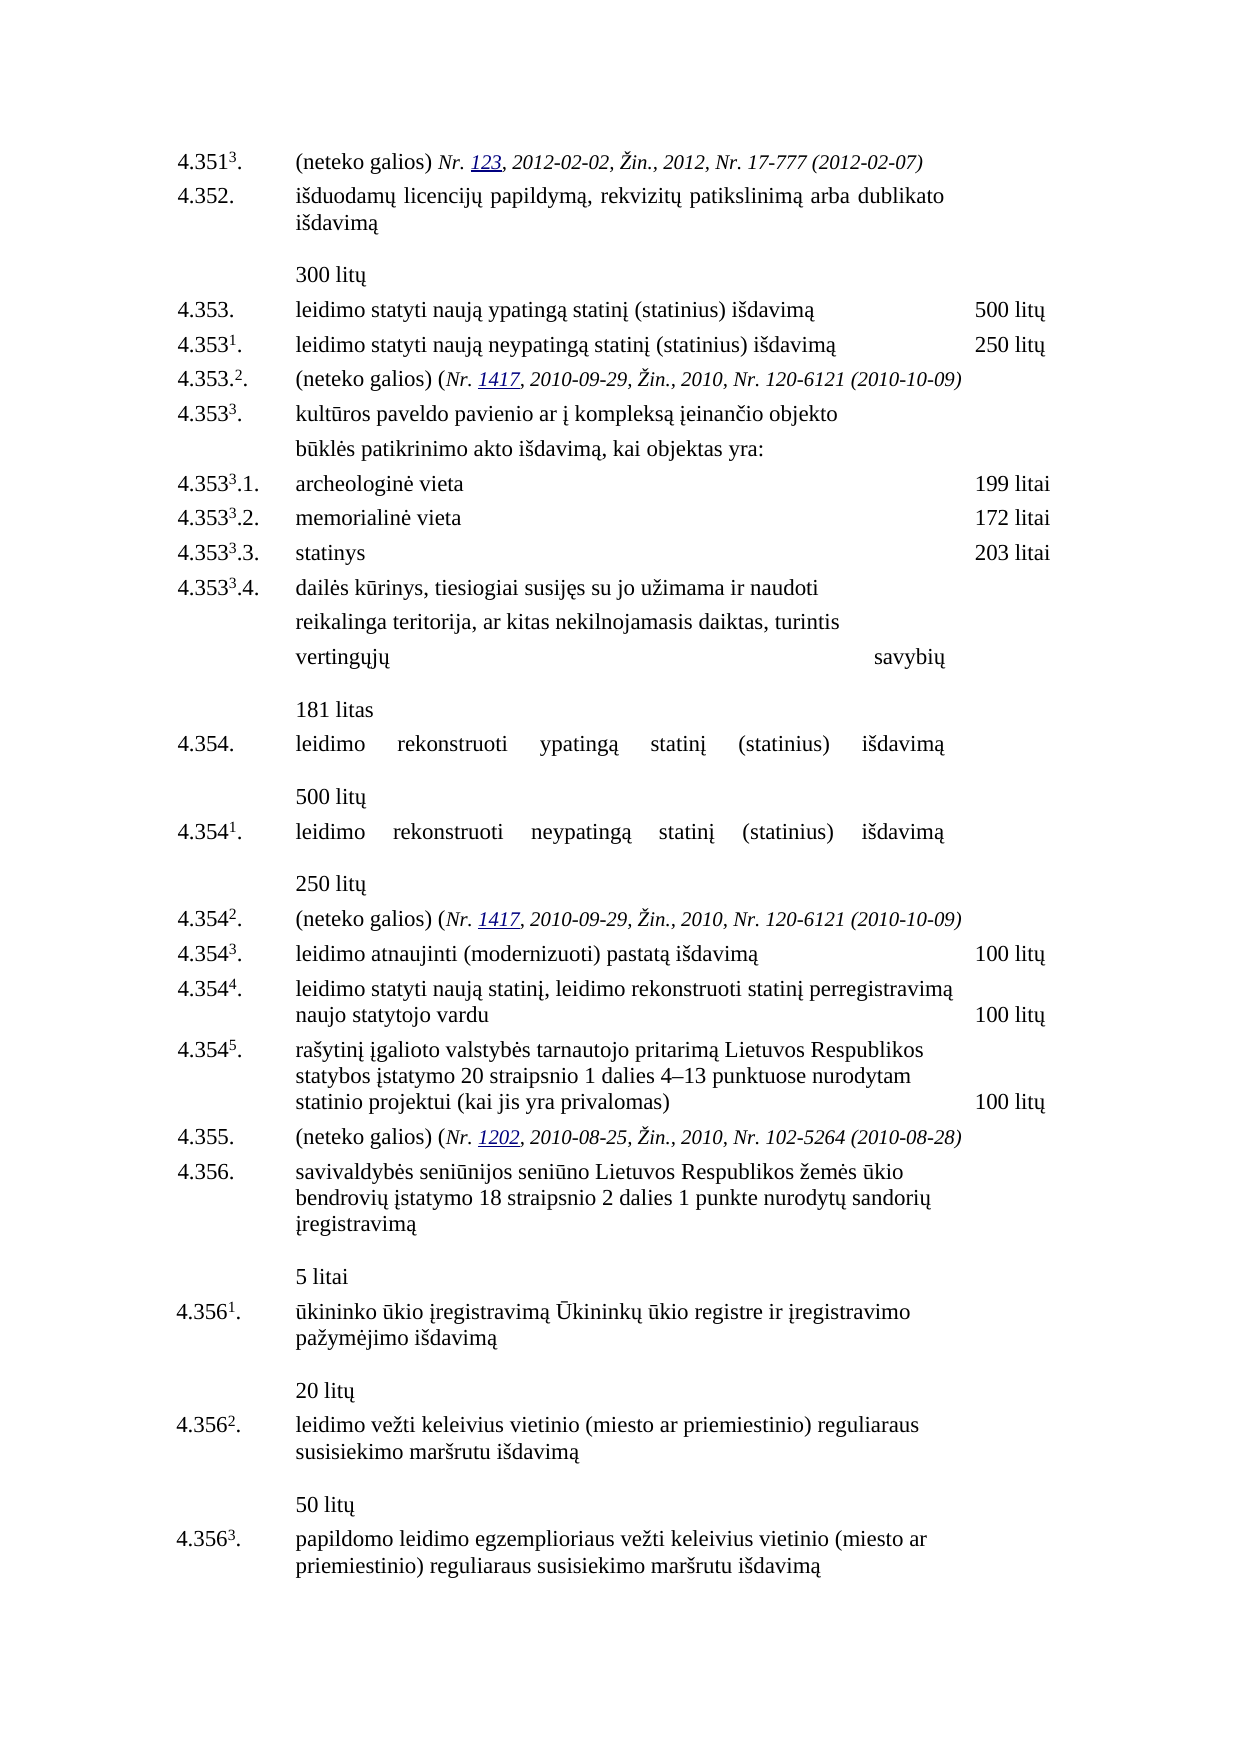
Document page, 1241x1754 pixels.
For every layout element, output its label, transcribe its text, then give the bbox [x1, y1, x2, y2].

text 4.355. (neteko galios) (Nr. 1202, 2010-08-25, Žin., 2010, Nr. 102-5264 (2010-08-28) [177, 1123, 1122, 1149]
text būklės patikrinimo akto išdavimą, kai objektas yra: [177, 435, 1122, 461]
text 4.3544. leidimo statyti naują statinį, leidimo rekonstruoti statinį perregistravimą naujo statytojo vardu 100 litų [177, 974, 1122, 1027]
text 4.3533.4. dailės kūrinys, tiesiogiai susijęs su jo užimama ir naudoti [177, 574, 1122, 600]
text reikalinga teritorija, ar kitas nekilnojamasis daiktas, turintis [177, 608, 1122, 635]
text 4.3562. leidimo vežti keleivius vietinio (miesto ar priemiestinio) reguliaraus susisiekimo maršrutu išdavimą 50 litų [176, 1412, 945, 1517]
text 4.356. savivaldybės seniūnijos seniūno Lietuvos Respublikos žemės ūkio bendrovių įstatymo 18 straipsnio 2 dalies 1 punkte nurodytų sandorių įregistravimą 5 litai [177, 1158, 945, 1289]
text 4.3561. ūkininko ūkio įregistravimą Ūkininkų ūkio registre ir įregistravimo pažymėjimo išdavimą 20 litų [176, 1298, 945, 1403]
text 4.3531. leidimo statyti naują neypatingą statinį (statinius) išdavimą 250 litų [177, 331, 1122, 357]
text 4.3533. kultūros paveldo pavienio ar į kompleksą įeinančio objekto [177, 400, 1122, 427]
text 4.354. leidimo rekonstruoti ypatingą statinį (statinius) išdavimą 500 litų [177, 730, 945, 809]
text 4.3542. (neteko galios) (Nr. 1417, 2010-09-29, Žin., 2010, Nr. 120-6121 (2010-10-09) [177, 905, 974, 932]
text 4.3513. (neteko galios) Nr. 123, 2012-02-02, Žin., 2012, Nr. 17-777 (2012-02-07) [177, 148, 930, 174]
text 4.352. išduodamų licencijų papildymą, rekvizitų patikslinimą arba dublikato išdavimą 300 litų [177, 182, 945, 288]
text 4.3545. rašytinį įgalioto valstybės tarnautojo pritarimą Lietuvos Respublikos statybos įstatymo 20 straipsnio 1 dalies 4–13 punktuose nurodytam statinio projektui (kai jis yra privalomas) 100 litų [177, 1036, 1122, 1115]
text 4.3533.3. statinys 203 litai [177, 539, 1122, 565]
text 4.3533.2. memorialinė vieta 172 litai [177, 504, 1122, 531]
text 4.3541. leidimo rekonstruoti neypatingą statinį (statinius) išdavimą 250 litų [177, 818, 945, 897]
text 4.353.2. (neteko galios) (Nr. 1417, 2010-09-29, Žin., 2010, Nr. 120-6121 (2010-10-09) [177, 366, 974, 392]
text vertingųjų savybių 181 litas [295, 643, 945, 722]
text 4.3563. papildomo leidimo egzemplioriaus vežti keleivius vietinio (miesto ar priemiestinio) reguliaraus susisiekimo maršrutu išdavimą [176, 1525, 945, 1578]
text 4.3533.1. archeologinė vieta 199 litai [177, 469, 1122, 496]
text 4.3543. leidimo atnaujinti (modernizuoti) pastatą išdavimą 100 litų [177, 940, 1122, 966]
text 4.353. leidimo statyti naują ypatingą statinį (statinius) išdavimą 500 litų [177, 296, 1122, 322]
